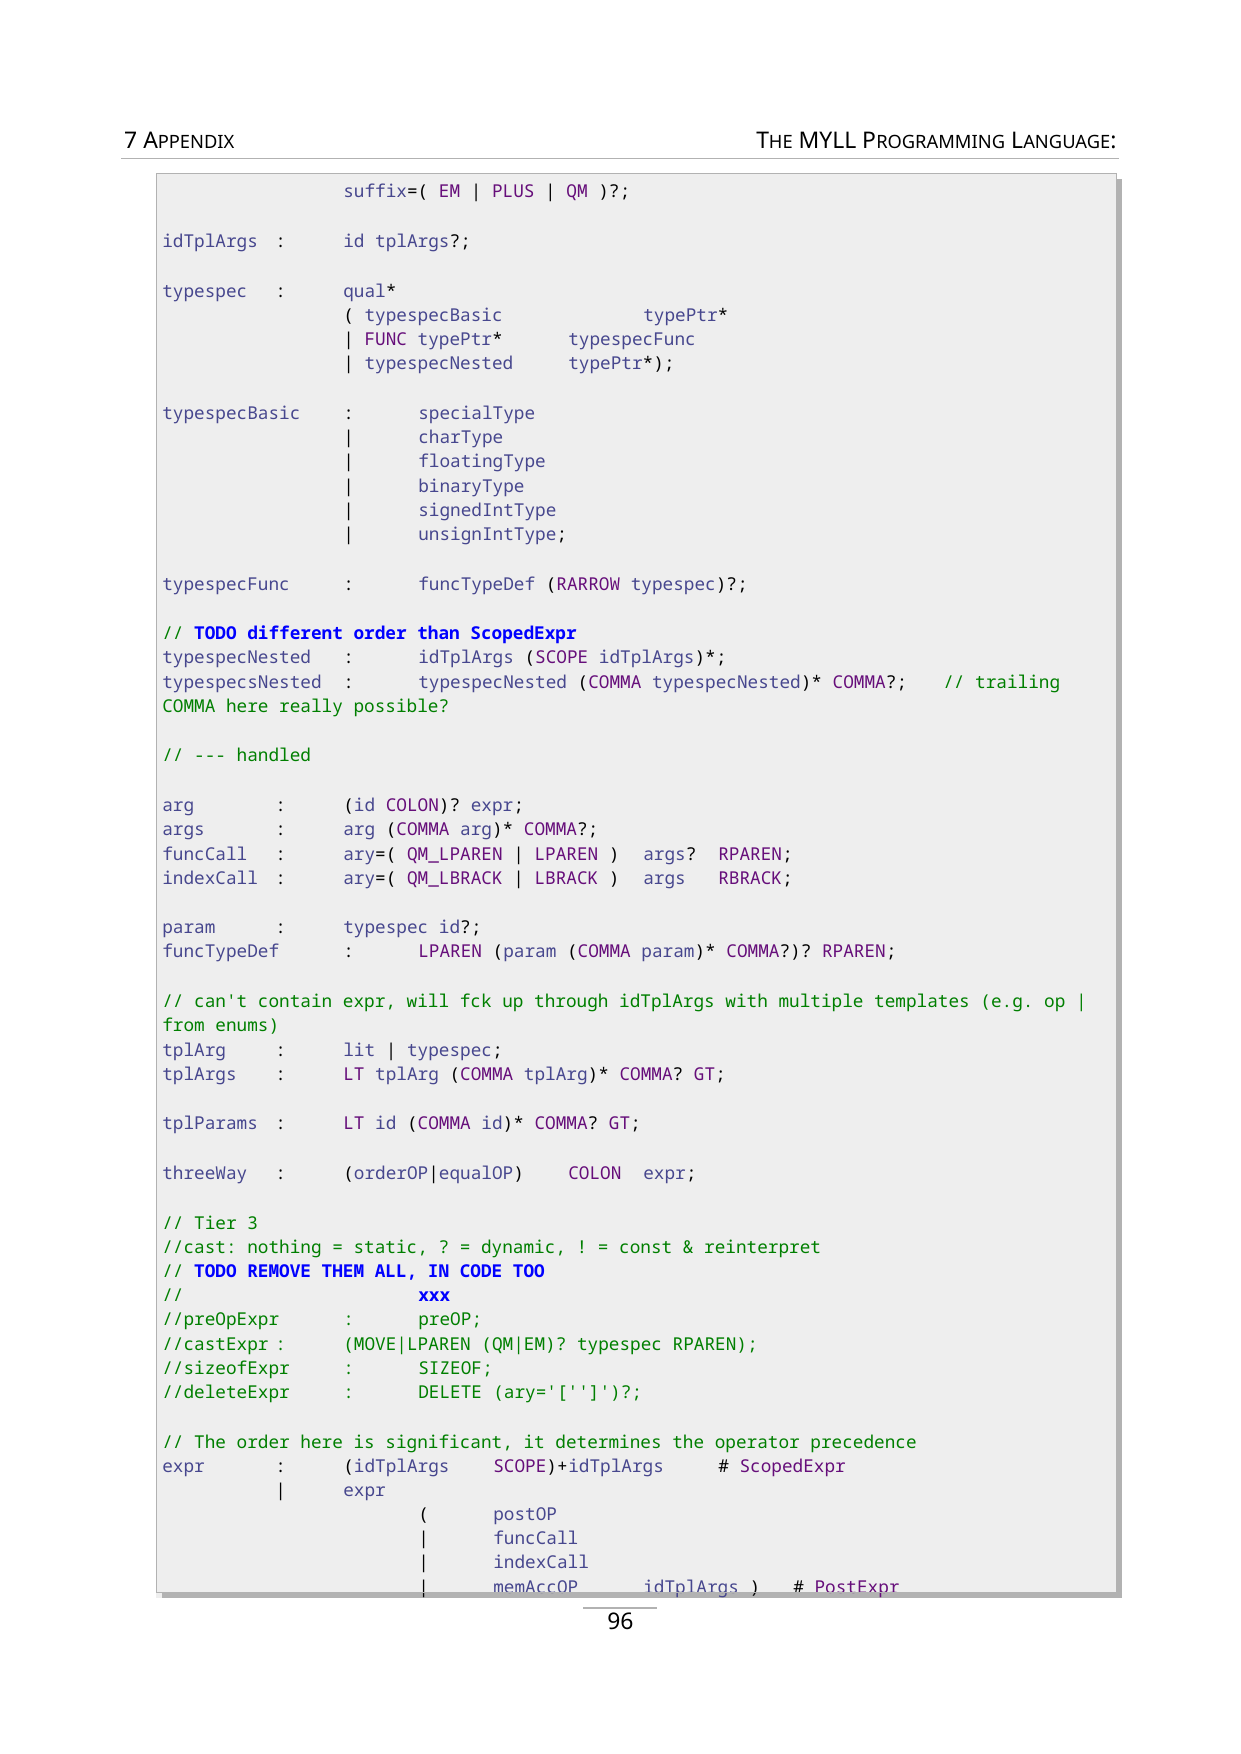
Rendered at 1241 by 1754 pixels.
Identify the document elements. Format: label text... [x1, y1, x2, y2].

text suffix=( EM | PLUS | QM )?; idTplArgs : id tplArgs?; typespec : qual* ( typespecBasic typePtr* | FUNC typePtr* typespecFunc | typespecNested typePtr*); typespecBasic : specialType | charType | floatingType | binaryType | signedIntType | unsignIntType; typespecFunc : funcTypeDef (RARROW typespec)?; // TODO different order than ScopedExpr typespecNested : idTplArgs (SCOPE idTplArgs)*; typespecsNested : typespecNested (COMMA typespecNested)* COMMA?; // trailing COMMA here really possible? // --- handled arg : (id COLON)? expr; args : arg (COMMA arg)* COMMA?; funcCall : ary=( QM_LPAREN | LPAREN ) args? RPAREN; indexCall : ary=( QM_LBRACK | LBRACK ) args RBRACK; param : typespec id?; funcTypeDef : LPAREN (param (COMMA param)* COMMA?)? RPAREN; // can't contain expr, will fck up through idTplArgs with multiple templates (e.g. op | from enums) tplArg : lit | typespec; tplArgs : LT tplArg (COMMA tplArg)* COMMA? GT; tplParams : LT id (COMMA id)* COMMA? GT; threeWay : (orderOP|equalOP) COLON expr; // Tier 3 //cast: nothing = static, ? = dynamic, ! = const & reinterpret // TODO REMOVE THEM ALL, IN CODE TOO // xxx //preOpExpr : preOP; //castExpr : (MOVE|LPAREN (QM|EM)? typespec RPAREN); //sizeofExpr : SIZEOF; //deleteExpr : DELETE (ary='['']')?; // The order here is significant, it determines the operator precedence expr : (idTplArgs SCOPE)+ idTplArgs # ScopedExpr | expr ( postOP | funcCall | indexCall | memAccOP idTplArgs ) # PostExpr [157, 174, 1116, 1592]
